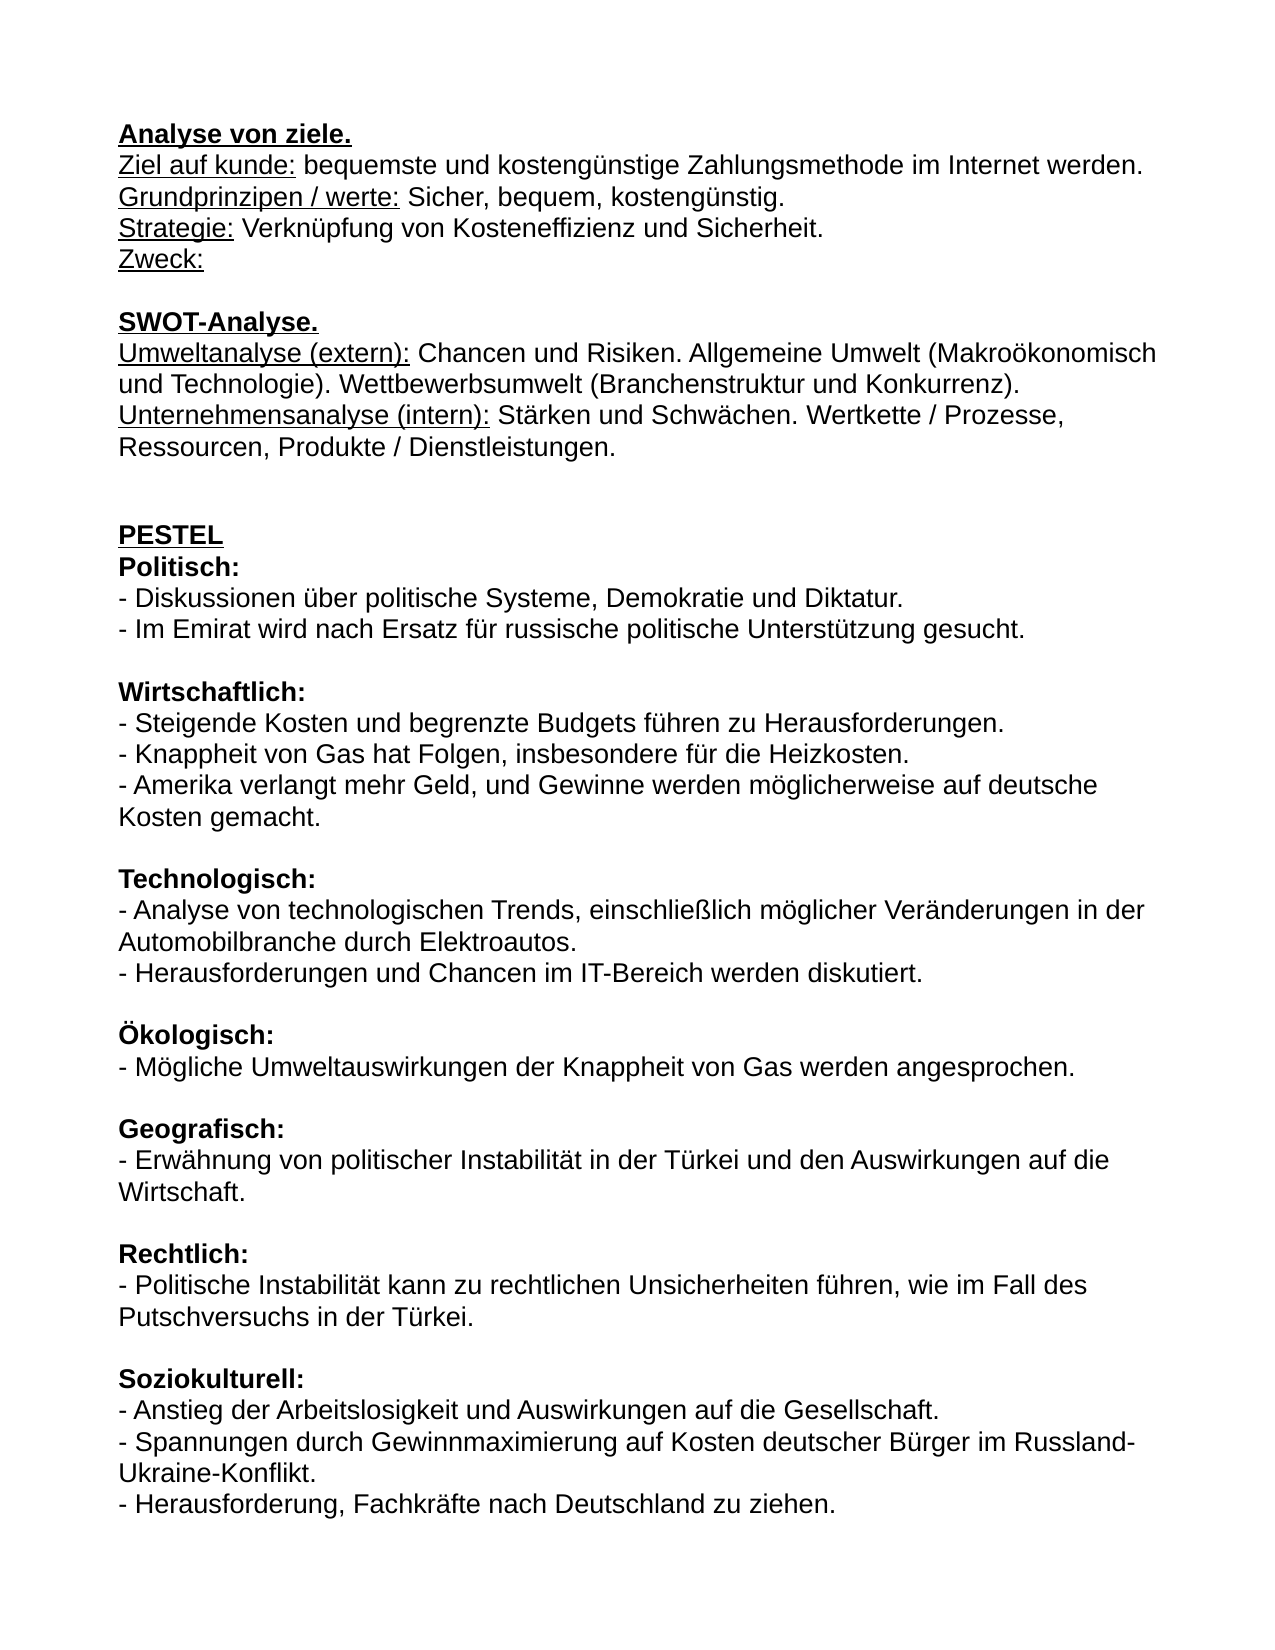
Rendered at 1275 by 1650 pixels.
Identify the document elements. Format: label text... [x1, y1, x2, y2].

text Wirtschaftlich: [118, 676, 1157, 707]
text - Diskussionen über politische Systeme, Demokratie und Diktatur. [118, 582, 1157, 613]
text - Analyse von technologischen Trends, einschließlich möglicher Veränderungen in der Automobilbranche durch Elektroautos. [118, 894, 1157, 957]
text Technologisch: [118, 863, 1157, 894]
text PESTEL [118, 519, 1157, 551]
text Soziokulturell: [118, 1363, 1157, 1394]
text - Herausforderungen und Chancen im IT-Bereich werden diskutiert. [118, 957, 1157, 988]
text Ziel auf kunde: bequemste und kostengünstige Zahlungsmethode im Internet werden. [118, 149, 1157, 181]
text - Politische Instabilität kann zu rechtlichen Unsicherheiten führen, wie im Fall des Putschversuchs in der Türkei. [118, 1269, 1157, 1332]
text - Erwähnung von politischer Instabilität in der Türkei und den Auswirkungen auf die Wirtschaft. [118, 1144, 1157, 1207]
text Geografisch: [118, 1113, 1157, 1144]
text SWOT-Analyse. [118, 306, 1157, 337]
text - Mögliche Umweltauswirkungen der Knappheit von Gas werden angesprochen. [118, 1051, 1157, 1082]
text - Steigende Kosten und begrenzte Budgets führen zu Herausforderungen. [118, 707, 1157, 738]
text Grundprinzipen / werte: Sicher, bequem, kostengünstig. [118, 181, 1157, 212]
text Zweck: [118, 243, 1157, 274]
text Umweltanalyse (extern): Chancen und Risiken. Allgemeine Umwelt (Makroökonomisch und Technologie). Wettbewerbsumwelt (Branchenstruktur und Konkurrenz). [118, 337, 1157, 399]
text - Spannungen durch Gewinnmaximierung auf Kosten deutscher Bürger im Russland-Ukraine-Konflikt. [118, 1426, 1157, 1488]
text Strategie: Verknüpfung von Kosteneffizienz und Sicherheit. [118, 212, 1157, 243]
text Rechtlich: [118, 1238, 1157, 1269]
text - Anstieg der Arbeitslosigkeit und Auswirkungen auf die Gesellschaft. [118, 1394, 1157, 1426]
text - Im Emirat wird nach Ersatz für russische politische Unterstützung gesucht. [118, 613, 1157, 644]
text Analyse von ziele. [118, 118, 1157, 149]
text - Knappheit von Gas hat Folgen, insbesondere für die Heizkosten. [118, 738, 1157, 769]
text Politisch: [118, 551, 1157, 582]
text Unternehmensanalyse (intern): Stärken und Schwächen. Wertkette / Prozesse, Ressourcen, Produkte / Dienstleistungen. [118, 399, 1157, 462]
text Ökologisch: [118, 1019, 1157, 1051]
text - Herausforderung, Fachkräfte nach Deutschland zu ziehen. [118, 1488, 1157, 1519]
text - Amerika verlangt mehr Geld, und Gewinne werden möglicherweise auf deutsche Kosten gemacht. [118, 769, 1157, 832]
